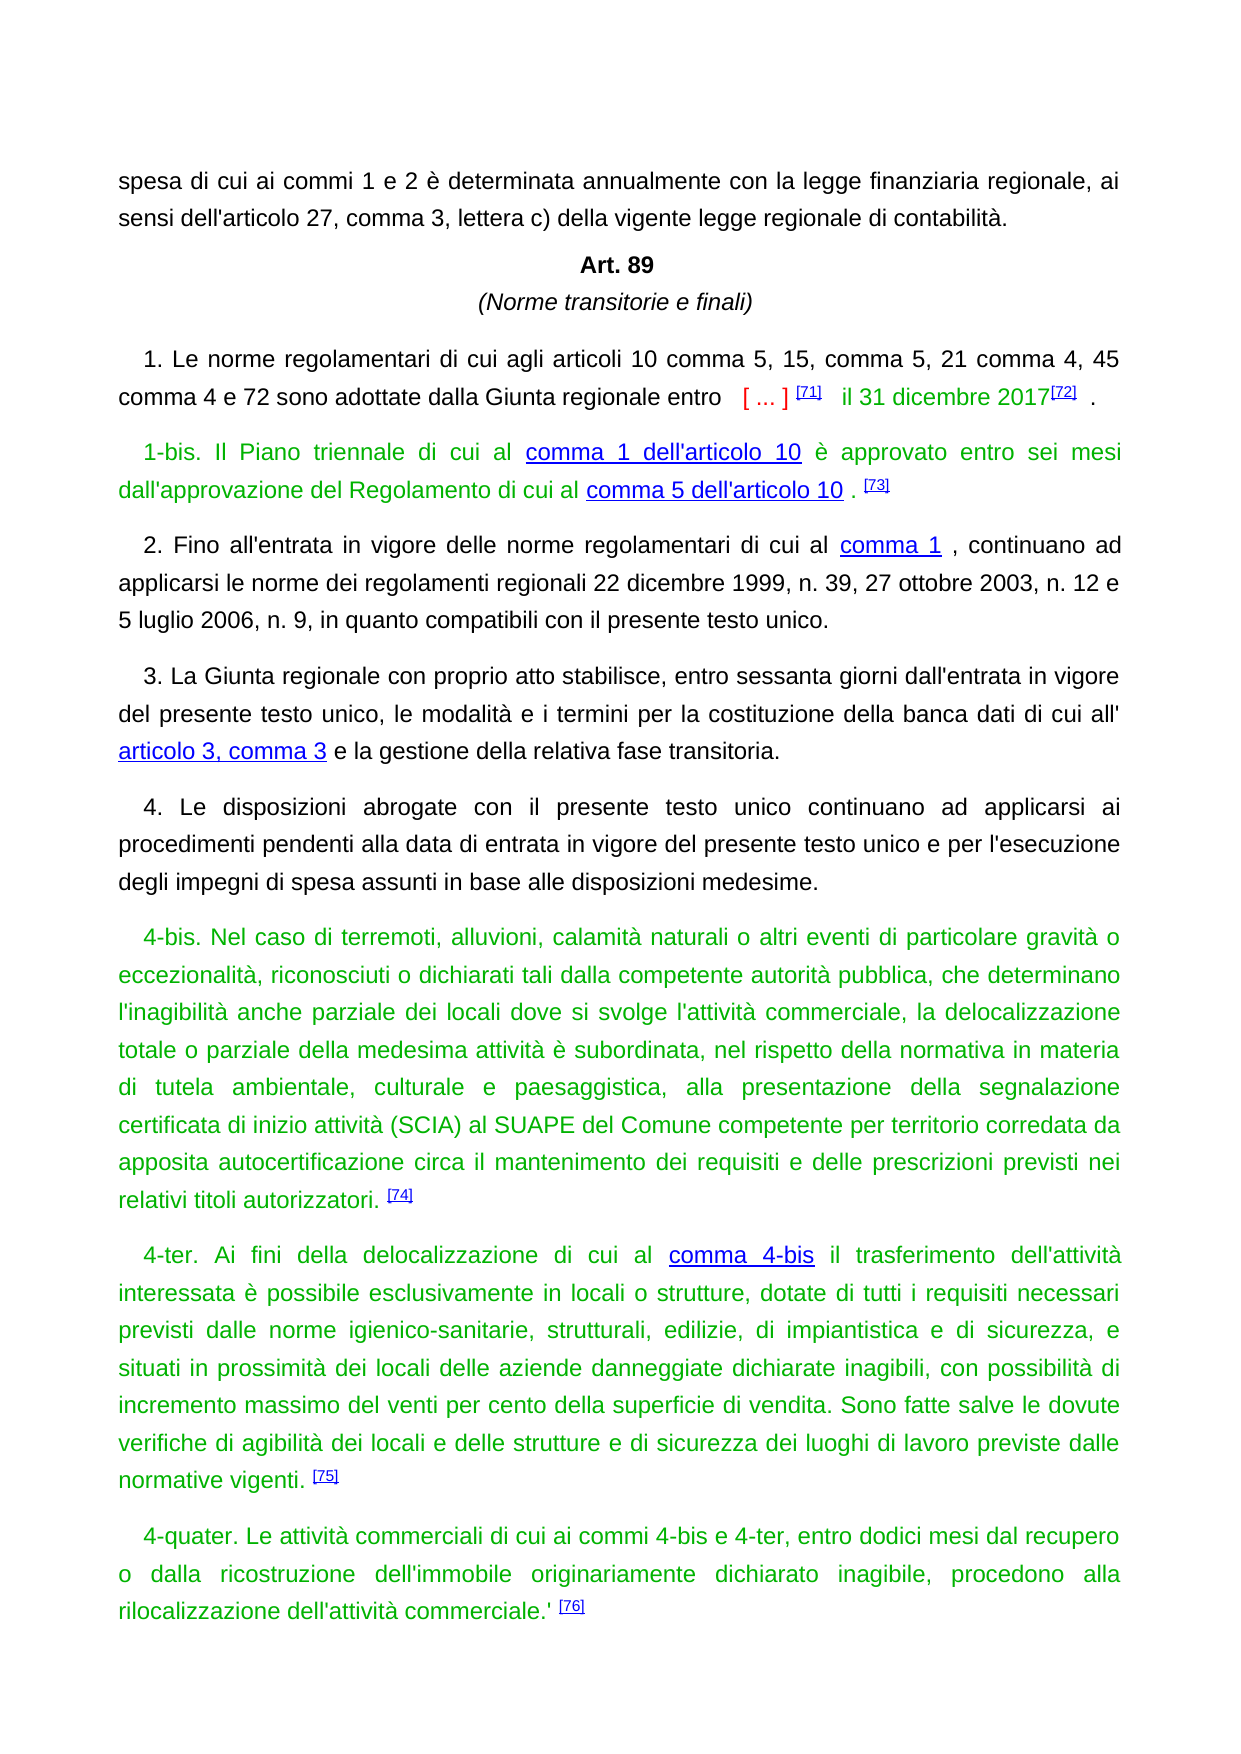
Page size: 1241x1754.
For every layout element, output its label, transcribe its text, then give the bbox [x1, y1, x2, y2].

table_header spesa di cui ai commi 1 e 2 è determinata annualmente con la legge finanziaria regionale, ai sensi dell'articolo 27, comma 3, lettera c) della vigente legge regionale di contabilità. Art. 89 (Norme transitorie e finali) 1. Le norme regolamentari di cui agli articoli 10 comma 5, 15, comma 5, 21 comma 4, 45 comma 4 e 72 sono adottate dalla Giunta regionale entro [ ... ] [71] il 31 dicembre 2017[72] . 1-bis. Il Piano triennale di cui al comma 1 dell'articolo 10 è approvato entro sei mesi dall'approvazione del Regolamento di cui al comma 5 dell'articolo 10 . [73] 2. Fino all'entrata in vigore delle norme regolamentari di cui al comma 1 , continuano ad applicarsi le norme dei regolamenti regionali 22 dicembre 1999, n. 39, 27 ottobre 2003, n. 12 e 5 luglio 2006, n. 9, in quanto compatibili con il presente testo unico. 3. La Giunta regionale con proprio atto stabilisce, entro sessanta giorni dall'entrata in vigore del presente testo unico, le modalità e i termini per la costituzione della banca dati di cui all' articolo 3, comma 3 e la gestione della relativa fase transitoria. 4. Le disposizioni abrogate con il presente testo unico continuano ad applicarsi ai procedimenti pendenti alla data di entrata in vigore del presente testo unico e per l'esecuzione degli impegni di spesa assunti in base alle disposizioni medesime. 4-bis. Nel caso di terremoti, alluvioni, calamità naturali o altri eventi di particolare gravità o eccezionalità, riconosciuti o dichiarati tali dalla competente autorità pubblica, che determinano l'inagibilità anche parziale dei locali dove si svolge l'attività commerciale, la delocalizzazione totale o parziale della medesima attività è subordinata, nel rispetto della normativa in materia di tutela ambientale, culturale e paesaggistica, alla presentazione della segnalazione certificata di inizio attività (SCIA) al SUAPE del Comune competente per territorio corredata da apposita autocertificazione circa il mantenimento dei requisiti e delle prescrizioni previsti nei relativi titoli autorizzatori. [74] 4-ter. Ai fini della delocalizzazione di cui al comma 4-bis il trasferimento dell'attività interessata è possibile esclusivamente in locali o strutture, dotate di tutti i requisiti necessari previsti dalle norme igienico-sanitarie, strutturali, edilizie, di impiantistica e di sicurezza, e situati in prossimità dei locali delle aziende danneggiate dichiarate inagibili, con possibilità di incremento massimo del venti per cento della superficie di vendita. Sono fatte salve le dovute verifiche di agibilità dei locali e delle strutture e di sicurezza dei luoghi di lavoro previste dalle normative vigenti. [75] 4-quater. Le attività commerciali di cui ai commi 4-bis e 4-ter, entro dodici mesi dal recupero o dalla ricostruzione dell'immobile originariamente dichiarato inagibile, procedono alla rilocalizzazione dell'attività commerciale.' [76] [118, 148, 1122, 1634]
